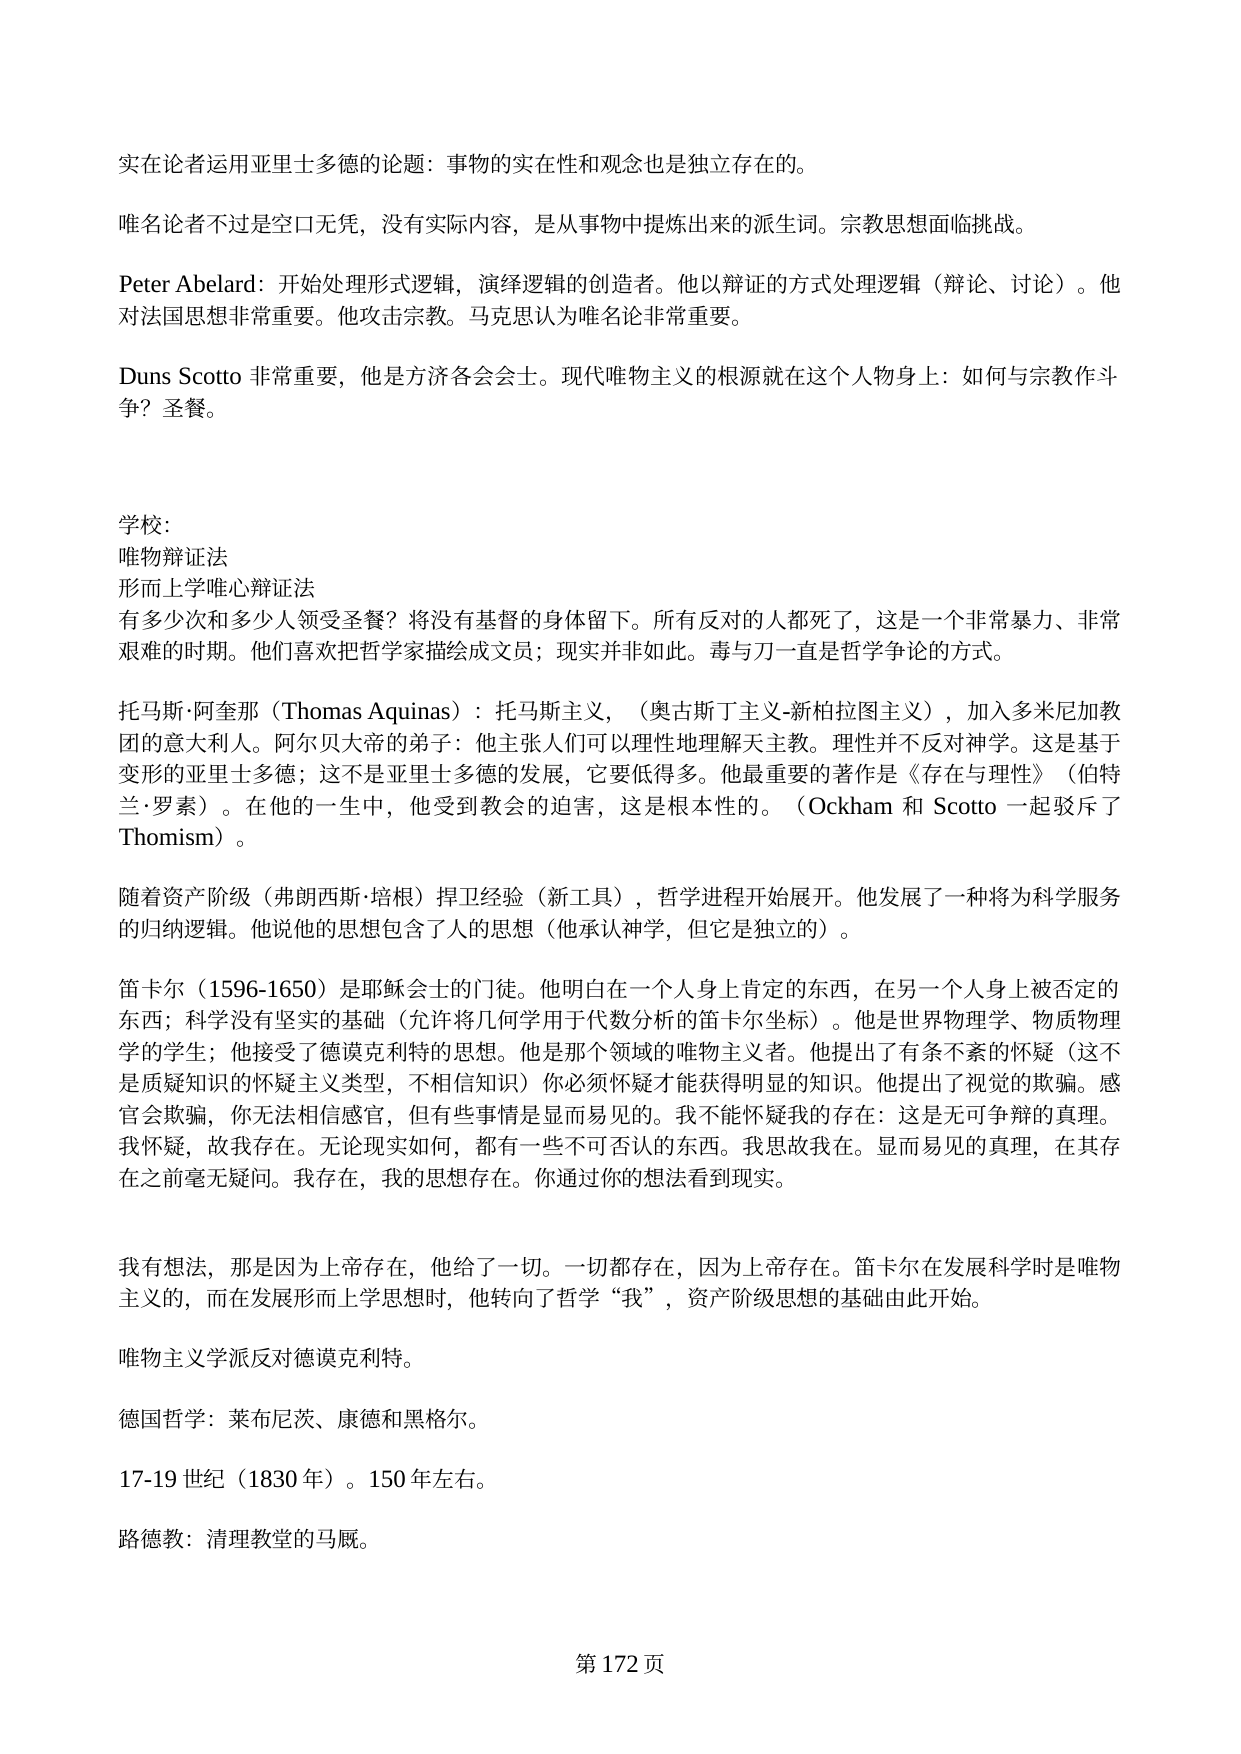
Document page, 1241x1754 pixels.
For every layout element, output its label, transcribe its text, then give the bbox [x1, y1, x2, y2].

text Duns Scotto 非常重要，他是方济各会会士。现代唯物主义的根源就在这个人物身上：如何与宗教作斗争？圣餐。 [118, 359, 1122, 422]
text Peter Abelard：开始处理形式逻辑，演绎逻辑的创造者。他以辩证的方式处理逻辑（辩论、讨论）。他对法国思想非常重要。他攻击宗教。马克思认为唯名论非常重要。 [118, 268, 1122, 331]
text 17-19世纪（1830年）。150年左右。 [118, 1462, 1122, 1493]
text 唯名论者不过是空口无凭，没有实际内容，是从事物中提炼出来的派生词。宗教思想面临挑战。 [118, 207, 1122, 239]
text 形而上学唯心辩证法 [118, 571, 1122, 603]
text 托马斯·阿奎那（Thomas Aquinas）：托马斯主义，（奥古斯丁主义-新柏拉图主义），加入多米尼加教团的意大利人。阿尔贝大帝的弟子：他主张人们可以理性地理解天主教。理性并不反对神学。这是基于变形的亚里士多德；这不是亚里士多德的发展，它要低得多。他最重要的著作是《存在与理性》（伯特兰·罗素）。在他的一生中，他受到教会的迫害，这是根本性的。（Ockham 和 Scotto 一起驳斥了 Thomism）。 [118, 694, 1122, 852]
text 我有想法，那是因为上帝存在，他给了一切。一切都存在，因为上帝存在。笛卡尔在发展科学时是唯物主义的，而在发展形而上学思想时，他转向了哲学“我”，资产阶级思想的基础由此开始。 [118, 1250, 1122, 1313]
text 路德教：清理教堂的马厩。 [118, 1522, 1122, 1554]
text 笛卡尔（1596-1650）是耶稣会士的门徒。他明白在一个人身上肯定的东西，在另一个人身上被否定的东西；科学没有坚实的基础（允许将几何学用于代数分析的笛卡尔坐标）。他是世界物理学、物质物理学的学生；他接受了德谟克利特的思想。他是那个领域的唯物主义者。他提出了有条不紊的怀疑（这不是质疑知识的怀疑主义类型，不相信知识）你必须怀疑才能获得明显的知识。他提出了视觉的欺骗。感官会欺骗，你无法相信感官，但有些事情是显而易见的。我不能怀疑我的存在：这是无可争辩的真理。我怀疑，故我存在。无论现实如何，都有一些不可否认的东西。我思故我在。显而易见的真理，在其存在之前毫无疑问。我存在，我的思想存在。你通过你的想法看到现实。 [118, 972, 1122, 1192]
text 随着资产阶级（弗朗西斯·培根）捍卫经验（新工具），哲学进程开始展开。他发展了一种将为科学服务的归纳逻辑。他说他的思想包含了人的思想（他承认神学，但它是独立的）。 [118, 881, 1122, 943]
text 有多少次和多少人领受圣餐？将没有基督的身体留下。所有反对的人都死了，这是一个非常暴力、非常艰难的时期。他们喜欢把哲学家描绘成文员；现实并非如此。毒与刀一直是哲学争论的方式。 [118, 603, 1122, 666]
text 德国哲学：莱布尼茨、康德和黑格尔。 [118, 1402, 1122, 1433]
text 唯物主义学派反对德谟克利特。 [118, 1342, 1122, 1373]
text 学校： [118, 508, 1122, 540]
text 实在论者运用亚里士多德的论题：事物的实在性和观念也是独立存在的。 [118, 147, 1122, 179]
text 唯物辩证法 [118, 540, 1122, 571]
